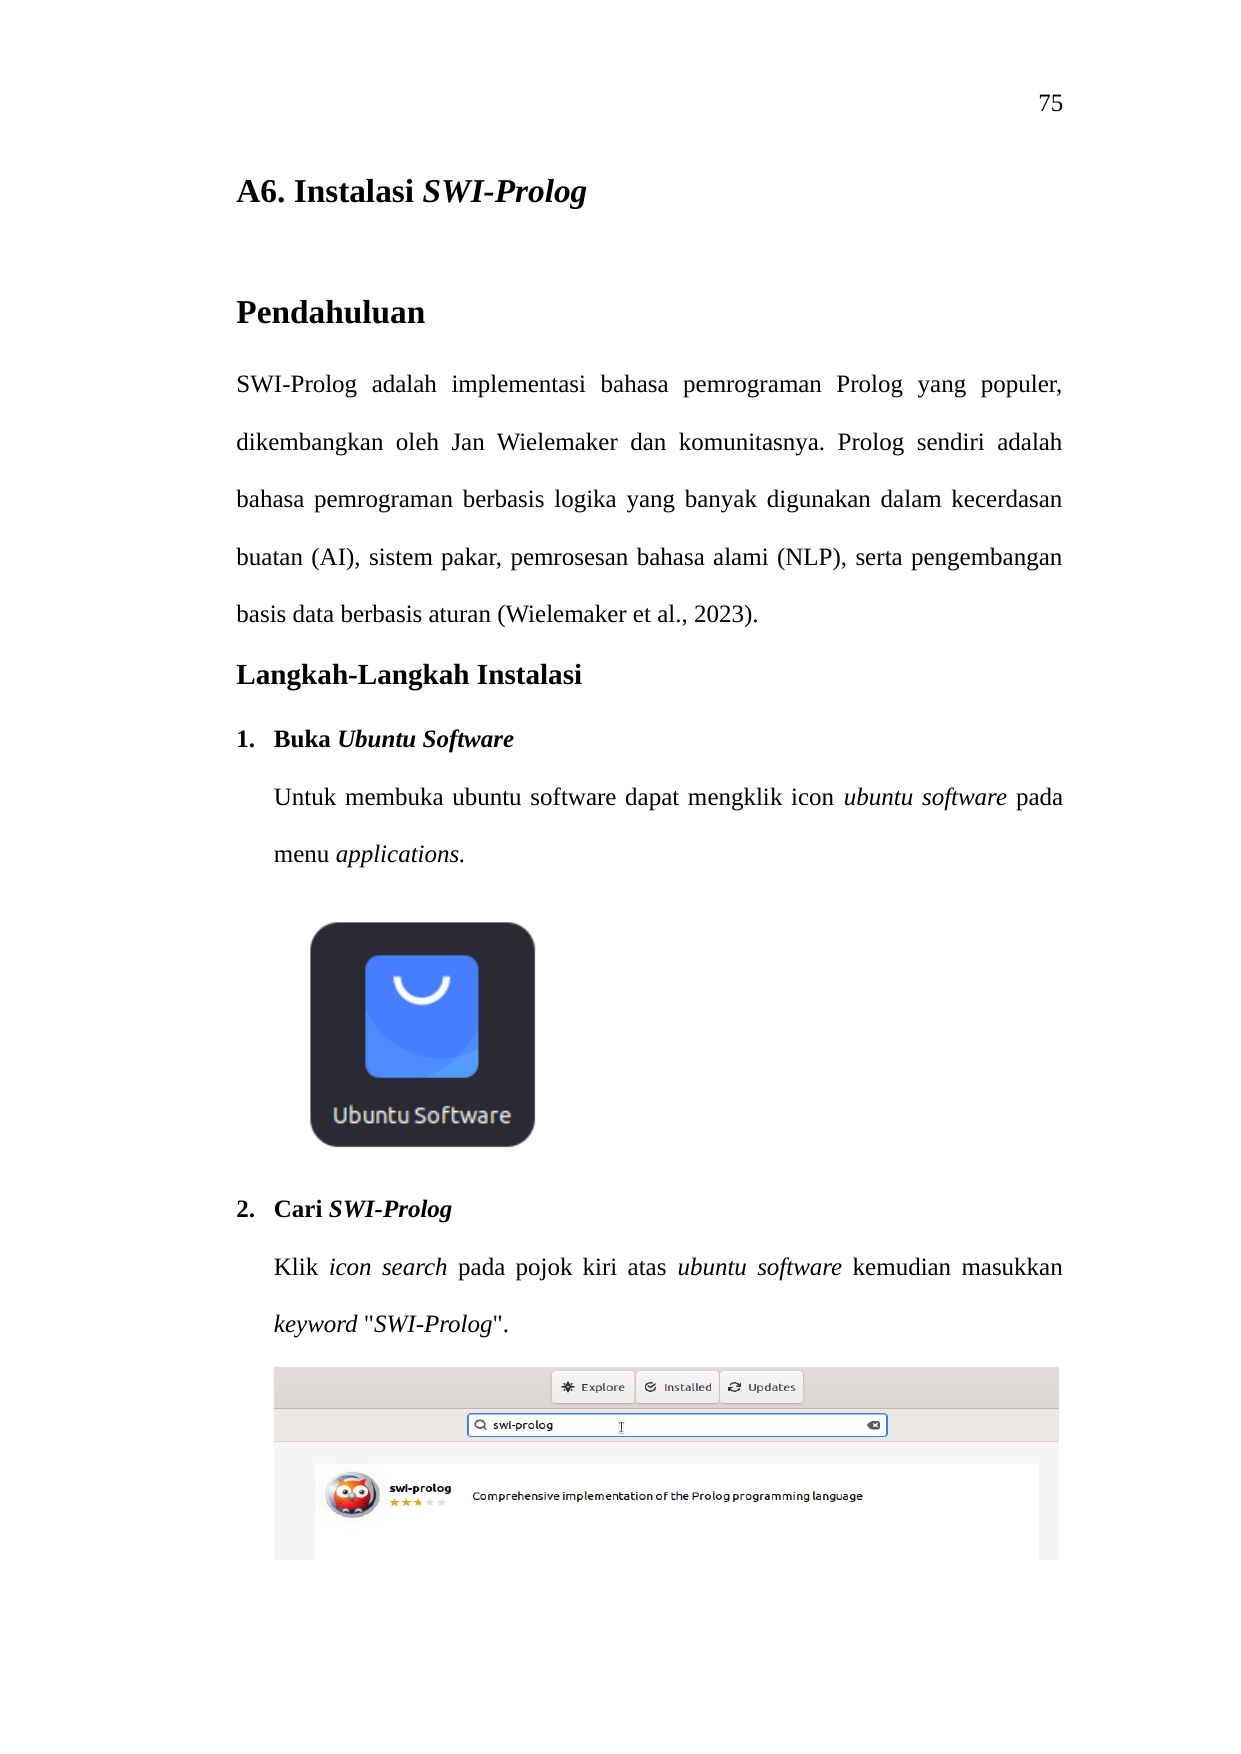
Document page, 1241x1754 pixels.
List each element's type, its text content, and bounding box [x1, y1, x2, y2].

picture [273, 896, 576, 1166]
list Buka Ubuntu Software [236, 724, 1063, 753]
list Klik icon search pada pojok kiri atas ubuntu software kemudian masukkan keyword "SWI-Prolog". [236, 1252, 1063, 1338]
text Langkah-Langkah Instalasi [236, 657, 1063, 691]
list Untuk membuka ubuntu software dapat mengklik icon ubuntu software pada menu applications. [236, 782, 1063, 868]
list Cari SWI-Prolog [236, 1194, 1063, 1223]
text SWI-Prolog adalah implementasi bahasa pemrograman Prolog yang populer, dikembangkan oleh Jan Wielemaker dan komunitasnya. Prolog sendiri adalah bahasa pemrograman berbasis logika yang banyak digunakan dalam kecerdasan buatan (AI), sistem pakar, pemrosesan bahasa alami (NLP), serta pengembangan basis data berbasis aturan (Wielemaker et al., 2023). [236, 369, 1063, 628]
subtitle A6. Instalasi SWI-Prolog [236, 172, 1063, 210]
text Pendahuluan [236, 293, 1063, 331]
